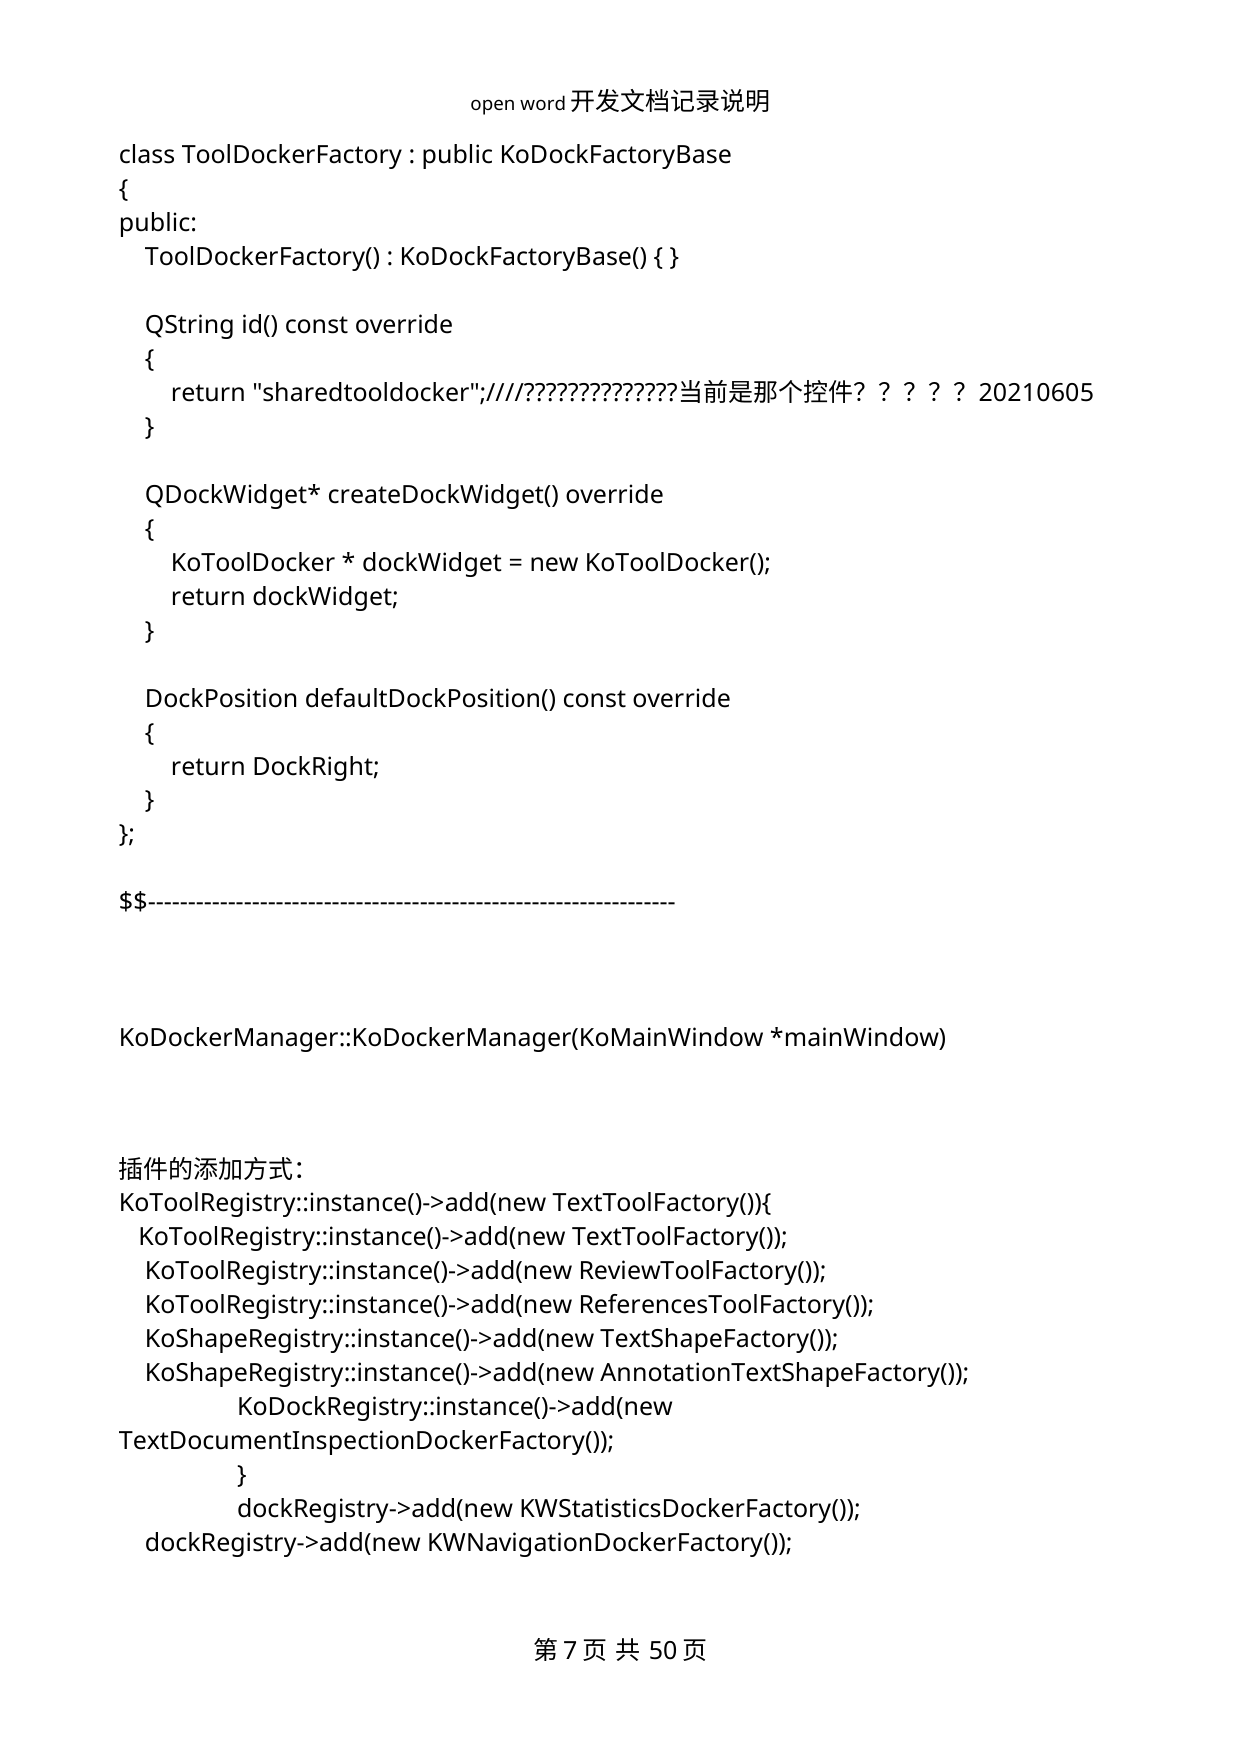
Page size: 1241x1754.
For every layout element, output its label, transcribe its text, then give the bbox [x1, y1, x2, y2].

text } [119, 409, 1121, 443]
text QDockWidget* createDockWidget() override [119, 477, 1121, 511]
text $$------------------------------------------------------------------ [119, 884, 1121, 918]
text return dockWidget; [119, 579, 1121, 613]
text } [119, 782, 1121, 816]
text { [119, 511, 1121, 545]
text dockRegistry->add(new KWNavigationDockerFactory()); [119, 1524, 1121, 1558]
text KoToolRegistry::instance()->add(new TextToolFactory()); [119, 1219, 1121, 1253]
text { [119, 714, 1121, 748]
text dockRegistry->add(new KWStatisticsDockerFactory()); [119, 1491, 1121, 1524]
text }; [119, 816, 1121, 850]
text KoToolDocker * dockWidget = new KoToolDocker(); [119, 545, 1121, 579]
text return DockRight; [119, 748, 1121, 782]
text } [119, 613, 1121, 647]
text 插件的添加方式： [119, 1156, 1121, 1185]
text } [119, 1457, 1121, 1491]
text KoDockRegistry::instance()->add(new TextDocumentInspectionDockerFactory()); [119, 1389, 1121, 1457]
text public: [119, 205, 1121, 239]
text KoDockerManager::KoDockerManager(KoMainWindow *mainWindow) [119, 1020, 1121, 1054]
text return "sharedtooldocker";////??????????????当前是那个控件？？？？？20210605 [119, 375, 1121, 409]
text KoToolRegistry::instance()->add(new TextToolFactory()){ [119, 1185, 1121, 1219]
text QString id() const override [119, 307, 1121, 341]
text { [119, 341, 1121, 375]
text { [119, 171, 1121, 205]
text KoShapeRegistry::instance()->add(new AnnotationTextShapeFactory()); [119, 1355, 1121, 1389]
text KoShapeRegistry::instance()->add(new TextShapeFactory()); [119, 1321, 1121, 1355]
text ToolDockerFactory() : KoDockFactoryBase() { } [119, 239, 1121, 273]
text class ToolDockerFactory : public KoDockFactoryBase [119, 137, 1121, 171]
text KoToolRegistry::instance()->add(new ReviewToolFactory()); [119, 1253, 1121, 1287]
text KoToolRegistry::instance()->add(new ReferencesToolFactory()); [119, 1287, 1121, 1321]
text DockPosition defaultDockPosition() const override [119, 681, 1121, 714]
